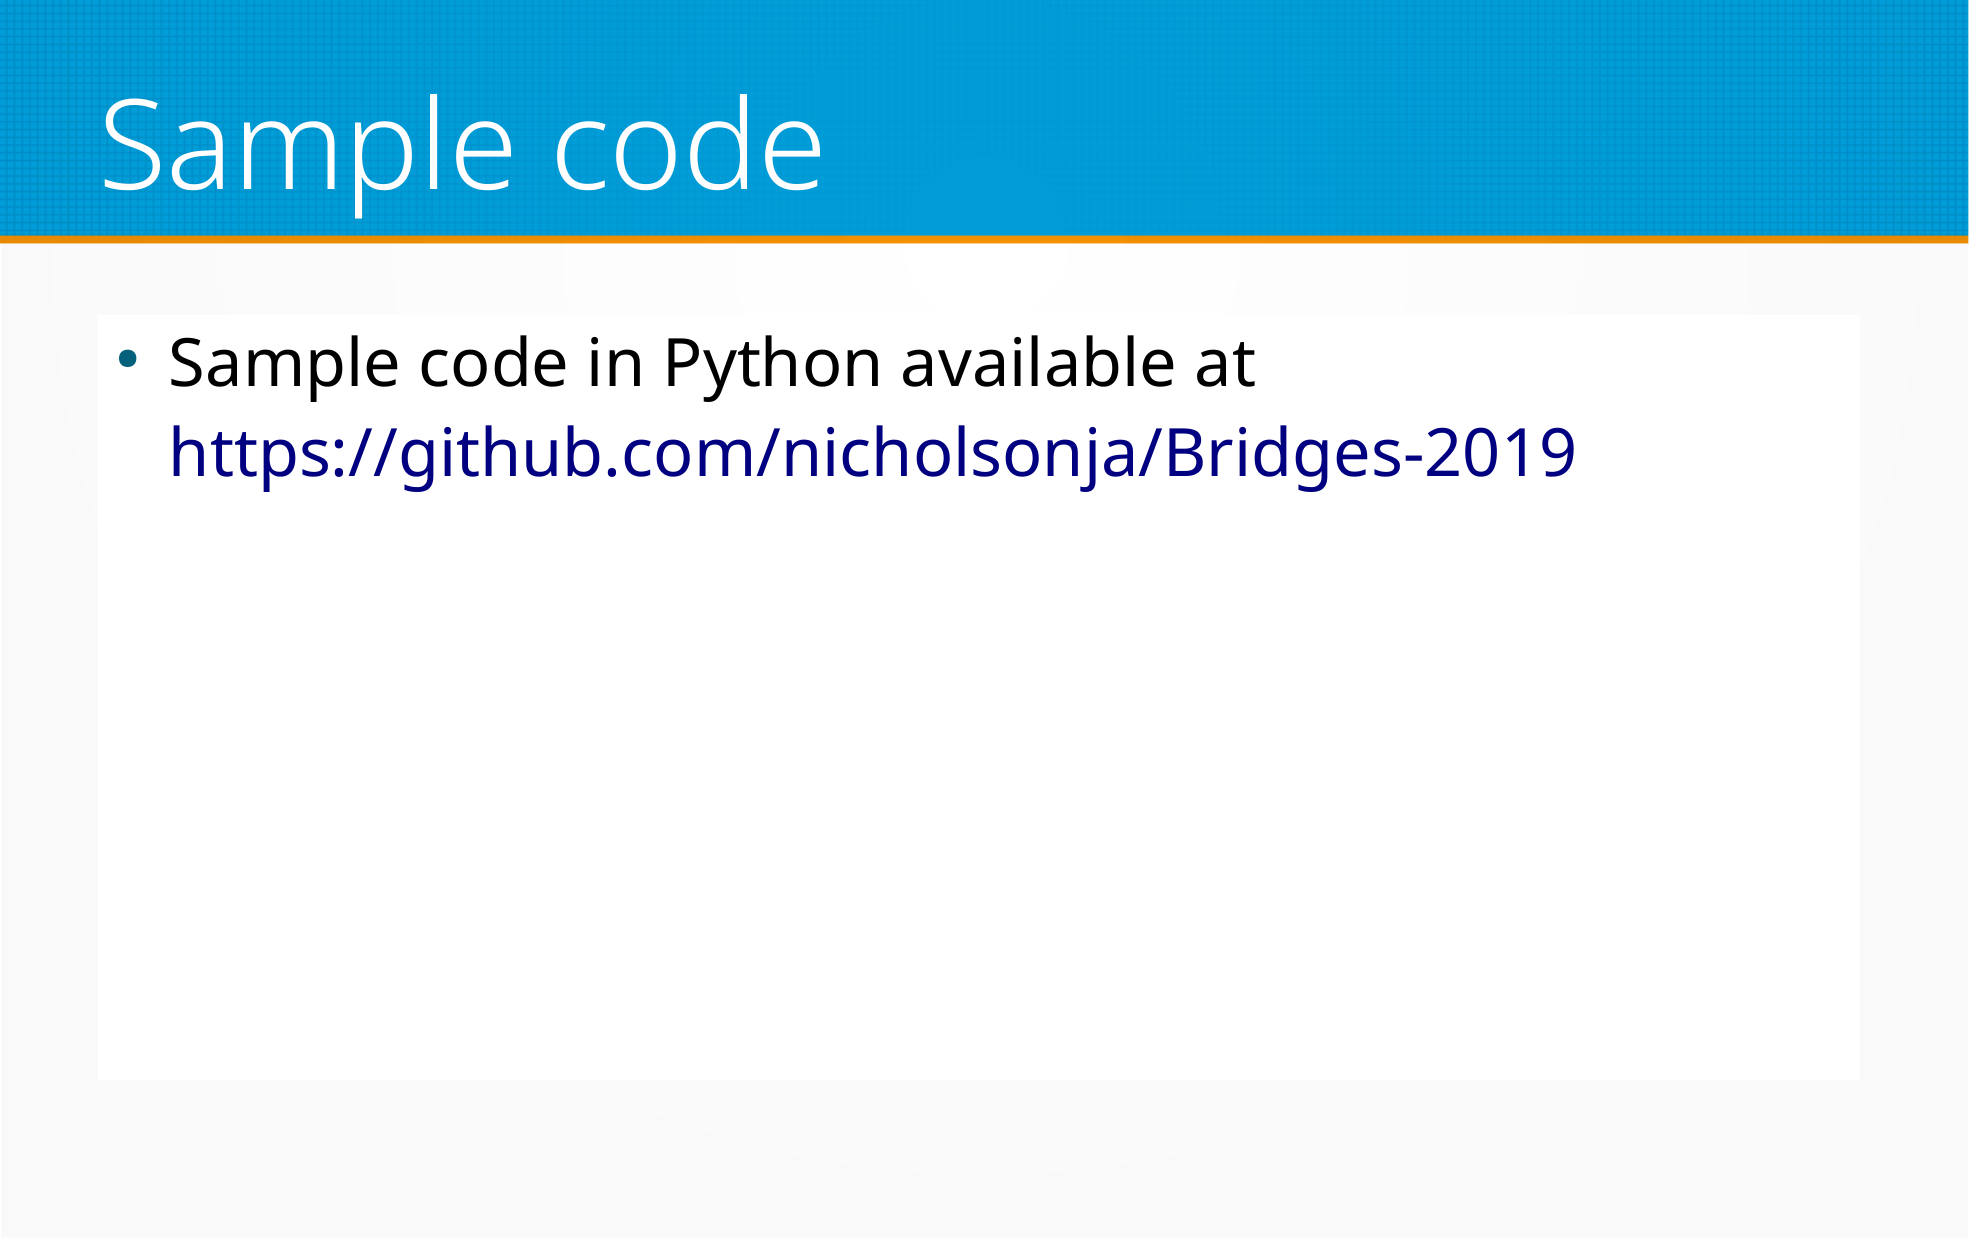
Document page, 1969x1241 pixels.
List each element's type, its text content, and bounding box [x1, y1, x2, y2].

title Sample code [98, 19, 1870, 227]
list Sample code in Python available at https://github.com/nicholsonja/Bridges-2019 [98, 314, 1860, 1080]
picture [0, 236, 1969, 1241]
